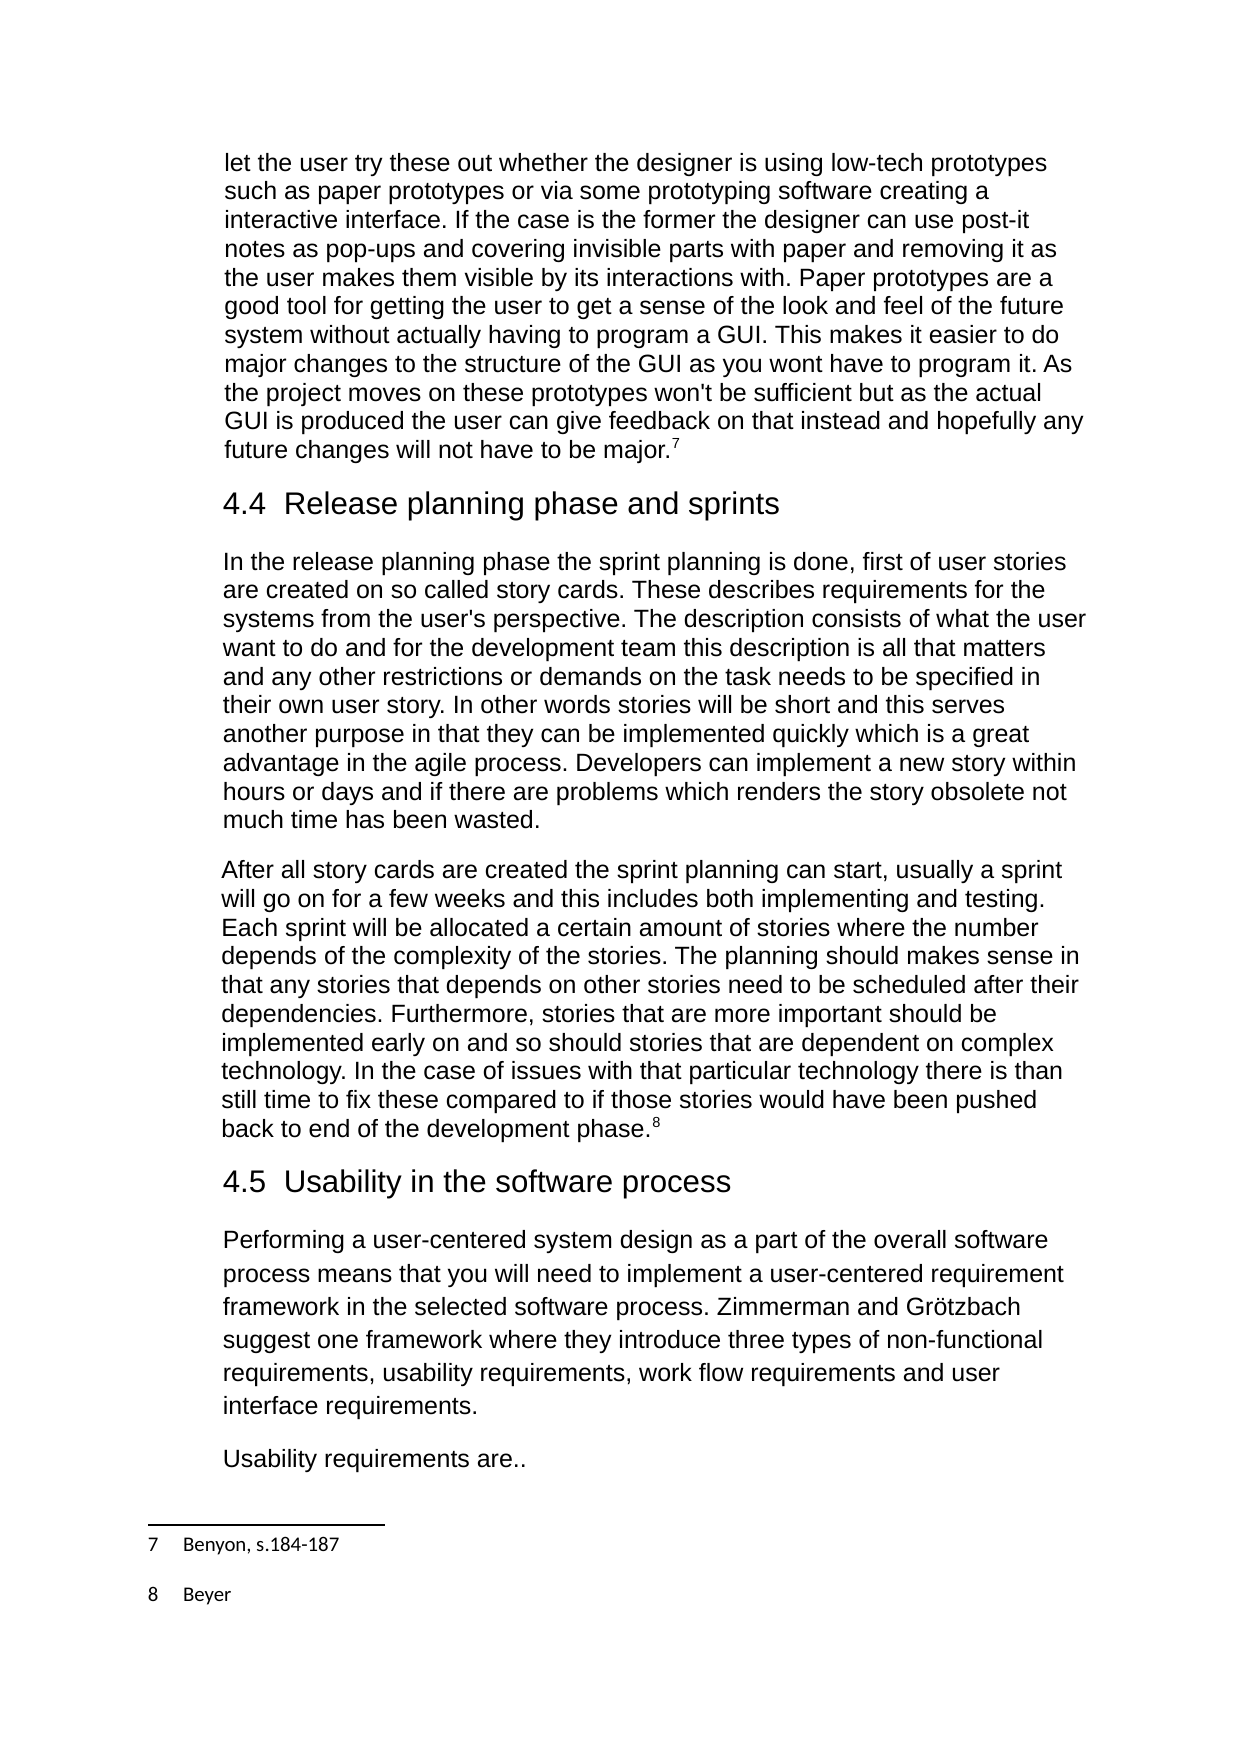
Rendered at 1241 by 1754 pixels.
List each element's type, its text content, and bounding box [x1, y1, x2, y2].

list Release planning phase and sprints [223, 485, 1093, 521]
list let the user try these out whether the designer is using low-tech prototypes such as paper prototypes or via some prototyping software creating a interactive interface. If the case is the former the designer can use post-it notes as pop-ups and covering invisible parts with paper and removing it as the user makes them visible by its interactions with. Paper prototypes are a good tool for getting the user to get a sense of the look and feel of the future system without actually having to program a GUI. This makes it easier to do major changes to the structure of the GUI as you wont have to program it. As the project moves on these prototypes won't be sufficient but as the actual GUI is produced the user can give feedback on that instead and hopefully any future changes will not have to be major. [187, 148, 1093, 464]
list In the release planning phase the sprint planning is done, first of user stories are created on so called story cards. These describes requirements for the systems from the user's perspective. The description consists of what the user want to do and for the development team this description is all that matters and any other restrictions or demands on the task needs to be specified in their own user story. In other words stories will be short and this serves another purpose in that they can be implemented quickly which is a great advantage in the agile process. Developers can implement a new story within hours or days and if there are problems which renders the story obsolete not much time has been wasted. [185, 547, 1093, 834]
list After all story cards are created the sprint planning can start, usually a sprint will go on for a few weeks and this includes both implementing and testing. Each sprint will be allocated a certain amount of stories where the number depends of the complexity of the stories. The planning should makes sense in that any stories that depends on other stories need to be scheduled after their dependencies. Furthermore, stories that are more important should be implemented early on and so should stories that are dependent on complex technology. In the case of issues with that particular technology there is than still time to fix these compared to if those stories would have been pushed back to end of the development phase. [183, 855, 1093, 1143]
list Usability in the software process [223, 1163, 1093, 1199]
list Benyon, s.184-187 [148, 1531, 1093, 1556]
list Beyer [148, 1581, 1093, 1606]
list Usability requirements are.. [185, 1444, 1093, 1473]
list Performing a user-centered system design as a part of the overall software process means that you will need to implement a user-centered requirement framework in the selected software process. Zimmerman and Grötzbach suggest one framework where they introduce three types of non-functional requirements, usability requirements, work flow requirements and user interface requirements. [185, 1226, 1093, 1419]
